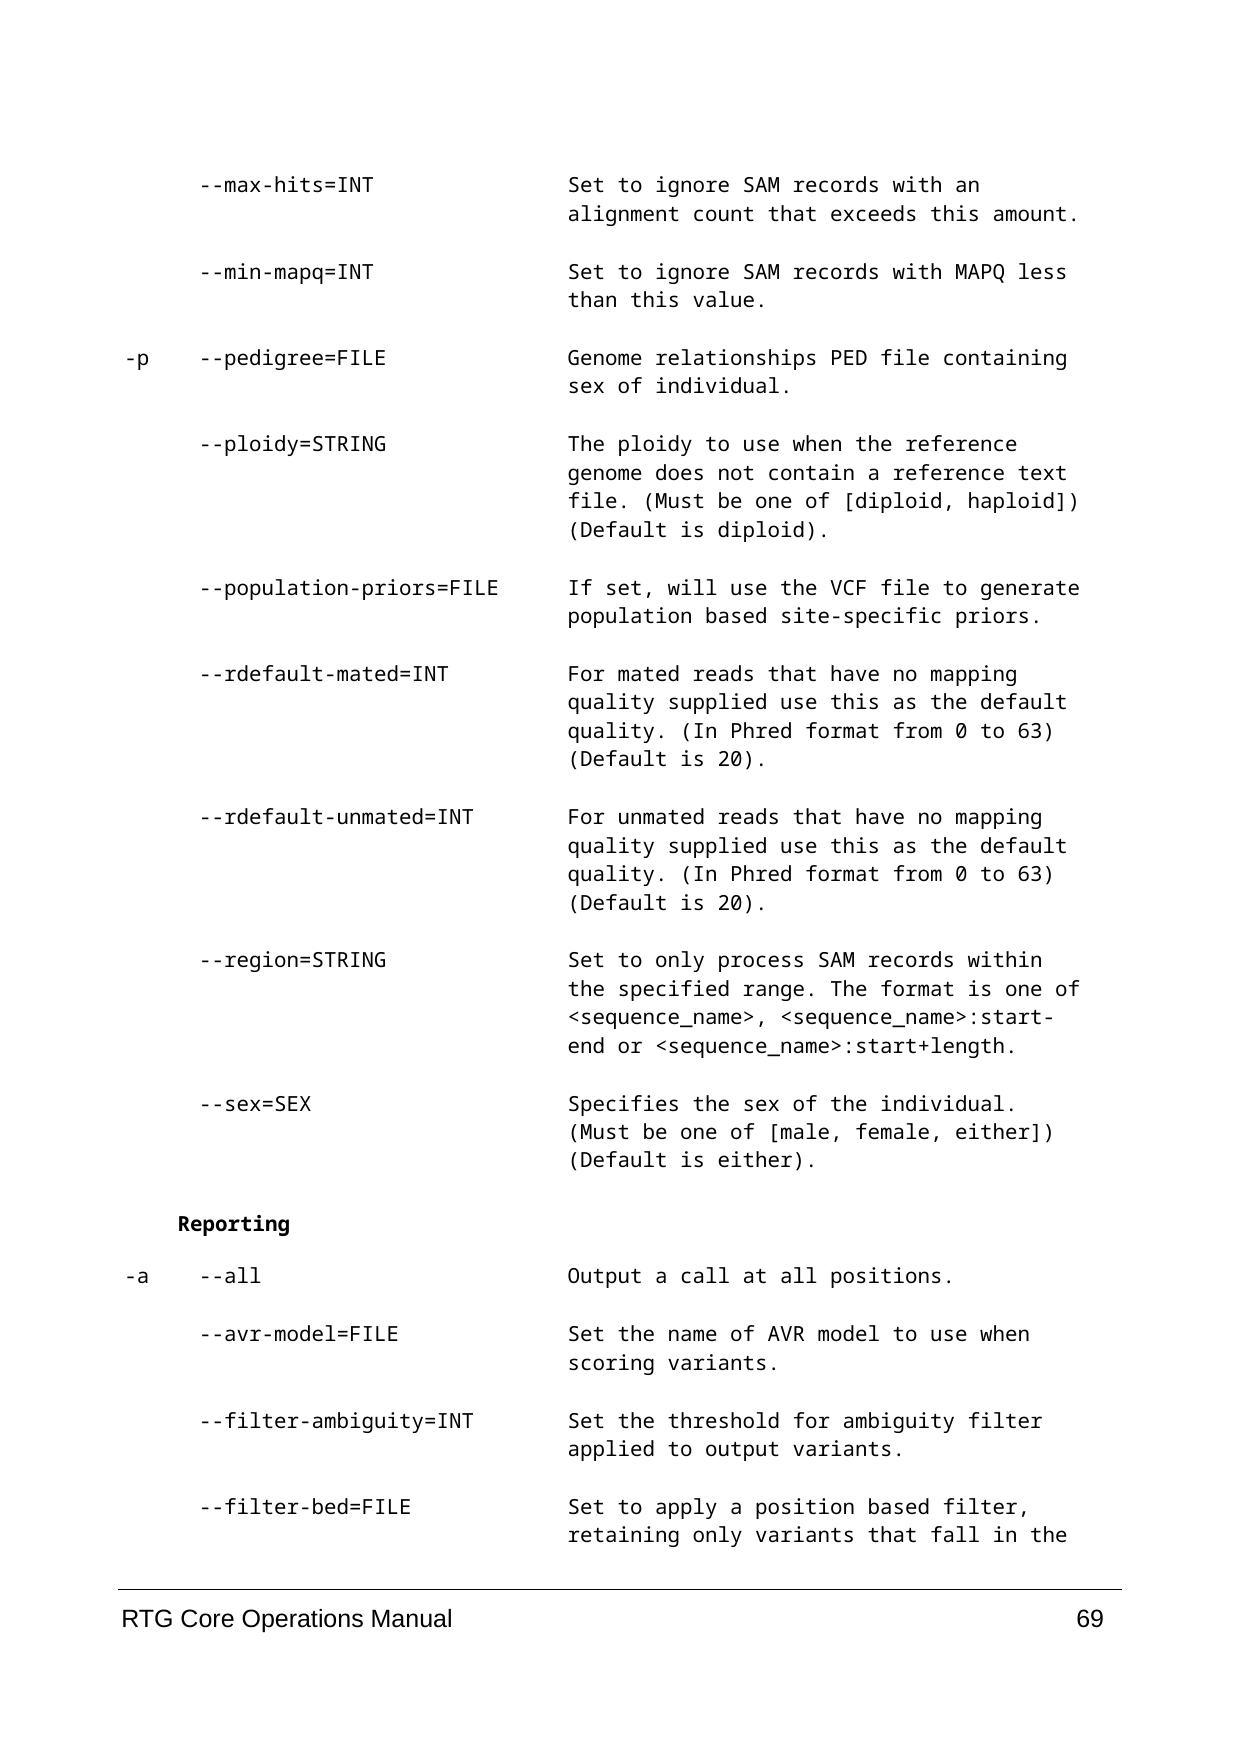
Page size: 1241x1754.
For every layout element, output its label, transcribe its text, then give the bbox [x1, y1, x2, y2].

table_cell The ploidy to use when the reference genome does not contain a reference text file. (Must be one of [diploid, haploid]) (Default is diploid). [561, 418, 1093, 561]
table_cell Set to only process SAM records within the specified range. The format is one of <sequence_name>, <sequence_name>:start-end or <sequence_name>:start+length. [561, 934, 1093, 1077]
table_cell --ploidy=STRING [193, 418, 561, 561]
table_cell Specifies the sex of the individual. (Must be one of [male, female, either]) (Default is either). [561, 1077, 1093, 1192]
table_cell --rdefault-unmated=INT [193, 791, 561, 934]
table_cell --avr-model=FILE [193, 1308, 561, 1394]
table_cell Set to apply a position based filter, retaining only variants that fall in the [561, 1480, 1093, 1549]
table_cell [118, 245, 193, 331]
table_cell [118, 791, 193, 934]
table_cell [118, 159, 193, 245]
table_cell --filter-bed=FILE [193, 1480, 561, 1549]
table_cell --min-mapq=INT [193, 245, 561, 331]
table_cell Set to ignore SAM records with an alignment count that exceeds this amount. [561, 159, 1093, 245]
table_cell [118, 561, 193, 647]
table_cell Genome relationships PED file containing sex of individual. [561, 331, 1093, 418]
table_cell --population-priors=FILE [193, 561, 561, 647]
table_cell [118, 418, 193, 561]
table_cell --pedigree=FILE [193, 331, 561, 418]
table_cell [118, 1394, 193, 1480]
table_header --all [193, 1250, 561, 1308]
table_cell -p [118, 331, 193, 418]
table_cell For unmated reads that have no mapping quality supplied use this as the default quality. (In Phred format from 0 to 63) (Default is 20). [561, 791, 1093, 934]
table_cell [118, 934, 193, 1077]
text Reporting [177, 1209, 1122, 1238]
table_cell --rdefault-mated=INT [193, 647, 561, 791]
table_cell --sex=SEX [193, 1077, 561, 1192]
table_header Output a call at all positions. [561, 1250, 1093, 1308]
table_header -a [118, 1250, 193, 1308]
table_cell Set the name of AVR model to use when scoring variants. [561, 1308, 1093, 1394]
table_cell If set, will use the VCF file to generate population based site-specific priors. [561, 561, 1093, 647]
table_cell [118, 1308, 193, 1394]
table_cell [118, 1480, 193, 1549]
table_cell For mated reads that have no mapping quality supplied use this as the default quality. (In Phred format from 0 to 63) (Default is 20). [561, 647, 1093, 791]
table_cell [118, 647, 193, 791]
table_cell --region=STRING [193, 934, 561, 1077]
table_cell --max-hits=INT [193, 159, 561, 245]
table_cell Set to ignore SAM records with MAPQ less than this value. [561, 245, 1093, 331]
table_cell --filter-ambiguity=INT [193, 1394, 561, 1480]
table_cell Set the threshold for ambiguity filter applied to output variants. [561, 1394, 1093, 1480]
table_cell [118, 1077, 193, 1192]
